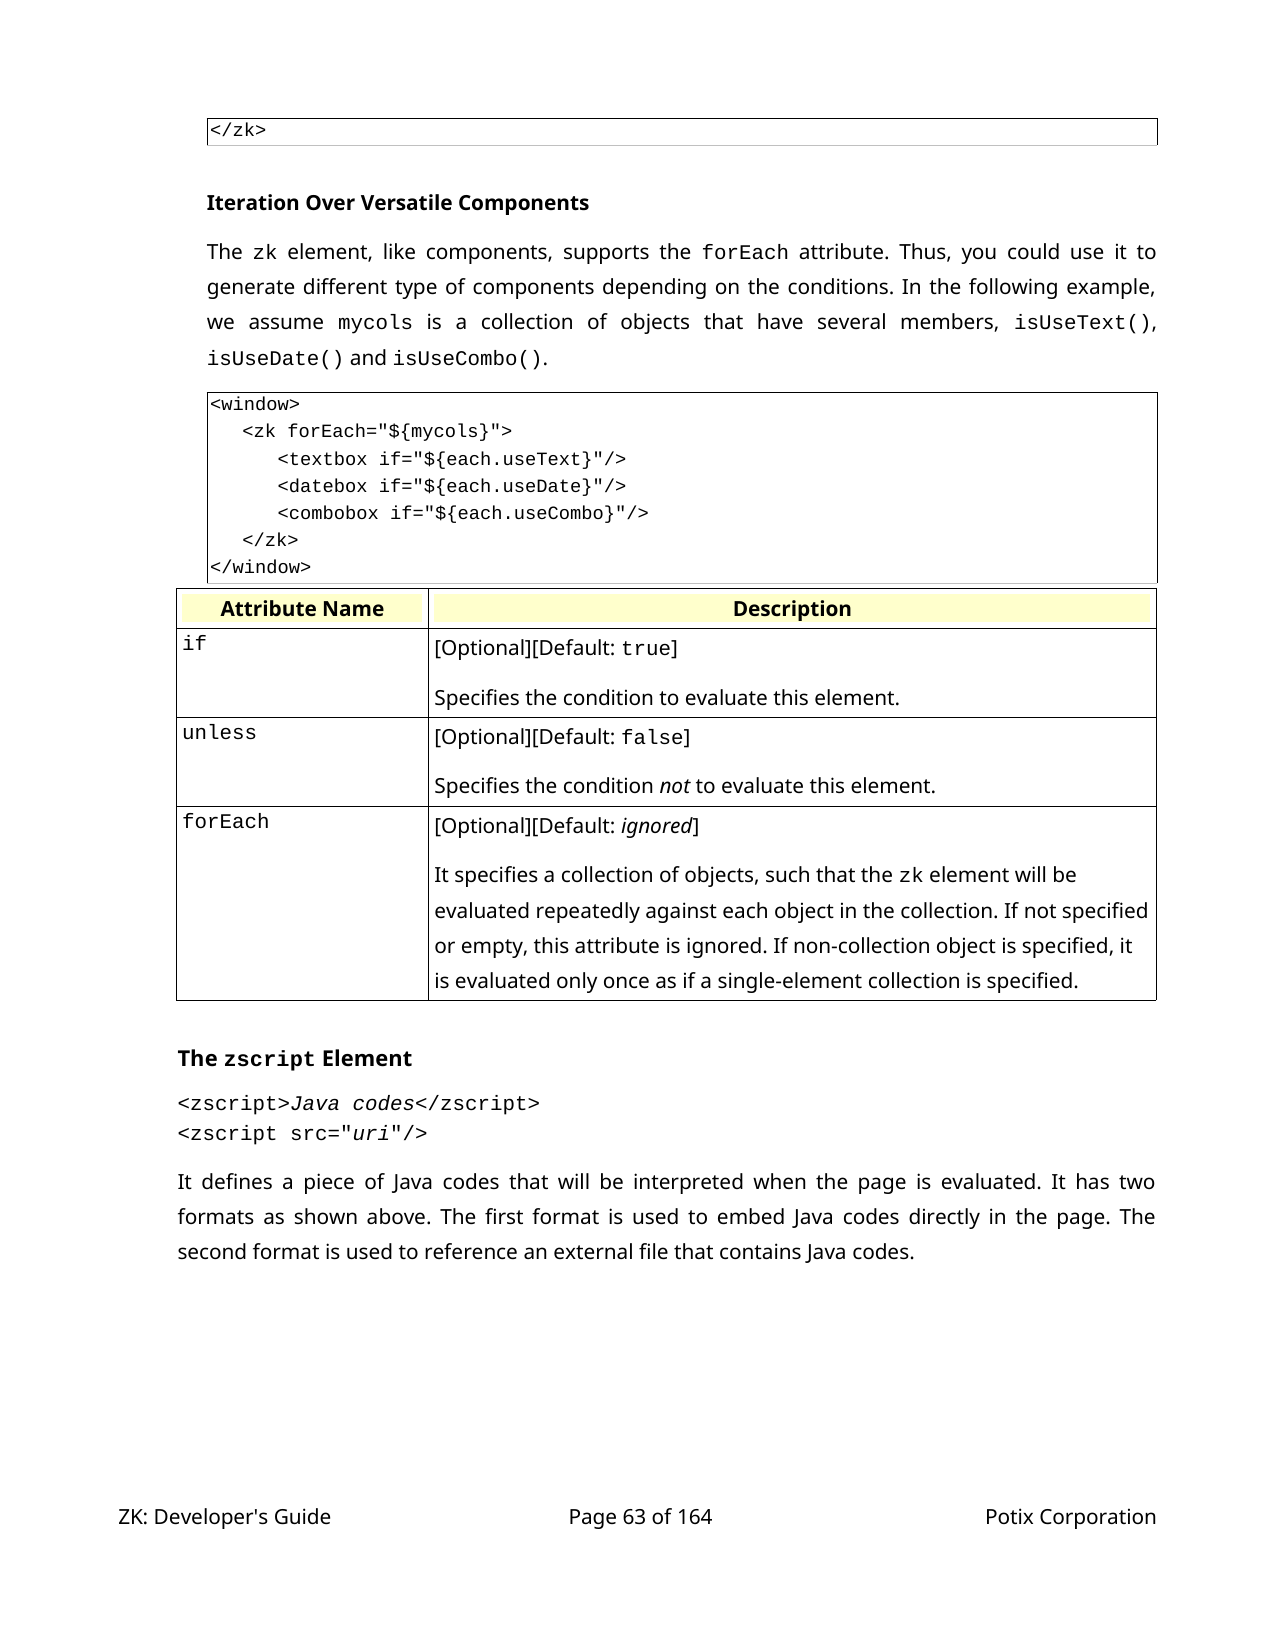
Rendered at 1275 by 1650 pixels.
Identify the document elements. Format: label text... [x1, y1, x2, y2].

text <window> [208, 393, 1157, 416]
text </zk> [208, 119, 1157, 145]
text <zk forEach="${mycols}"> [208, 419, 1157, 444]
table_cell forEach [177, 807, 428, 1000]
subtitle The zscript Element [177, 1043, 1157, 1073]
table_cell [Optional][Default: ignored] It specifies a collection of objects, such that the zk element will be evaluated repeatedly against each object in the collection. If not specified or empty, this attribute is ignored. If non-collection object is specified, it is evaluated only once as if a single-element collection is specified. [429, 807, 1156, 1000]
table_header Attribute Name [177, 589, 428, 628]
text The zk element, like components, supports the forEach attribute. Thus, you could use it to generate different type of components depending on the conditions. In the following example, we assume mycols is a collection of objects that have several members, isUseText(), isUseDate() and isUseCombo(). [207, 237, 1157, 372]
table_cell if [177, 629, 428, 717]
subtitle Iteration Over Versatile Components [207, 188, 1157, 216]
table_cell [Optional][Default: false] Specifies the condition not to evaluate this element. [429, 718, 1156, 806]
text It defines a piece of Java codes that will be interpreted when the page is evaluated. It has two formats as shown above. The first format is used to embed Java codes directly in the page. The second format is used to reference an external file that contains Java codes. [177, 1167, 1157, 1266]
text <combobox if="${each.useCombo}"/> [208, 501, 1157, 525]
text <textbox if="${each.useText}"/> [208, 447, 1157, 471]
table_cell [Optional][Default: true] Specifies the condition to evaluate this element. [429, 629, 1156, 717]
text </zk> [208, 528, 1157, 552]
text <zscript>Java codes</zscript> <zscript src="uri"/> [177, 1093, 1157, 1146]
text </window> [208, 555, 1157, 583]
table_header Description [429, 589, 1156, 628]
text <datebox if="${each.useDate}"/> [208, 474, 1157, 498]
table_cell unless [177, 718, 428, 806]
